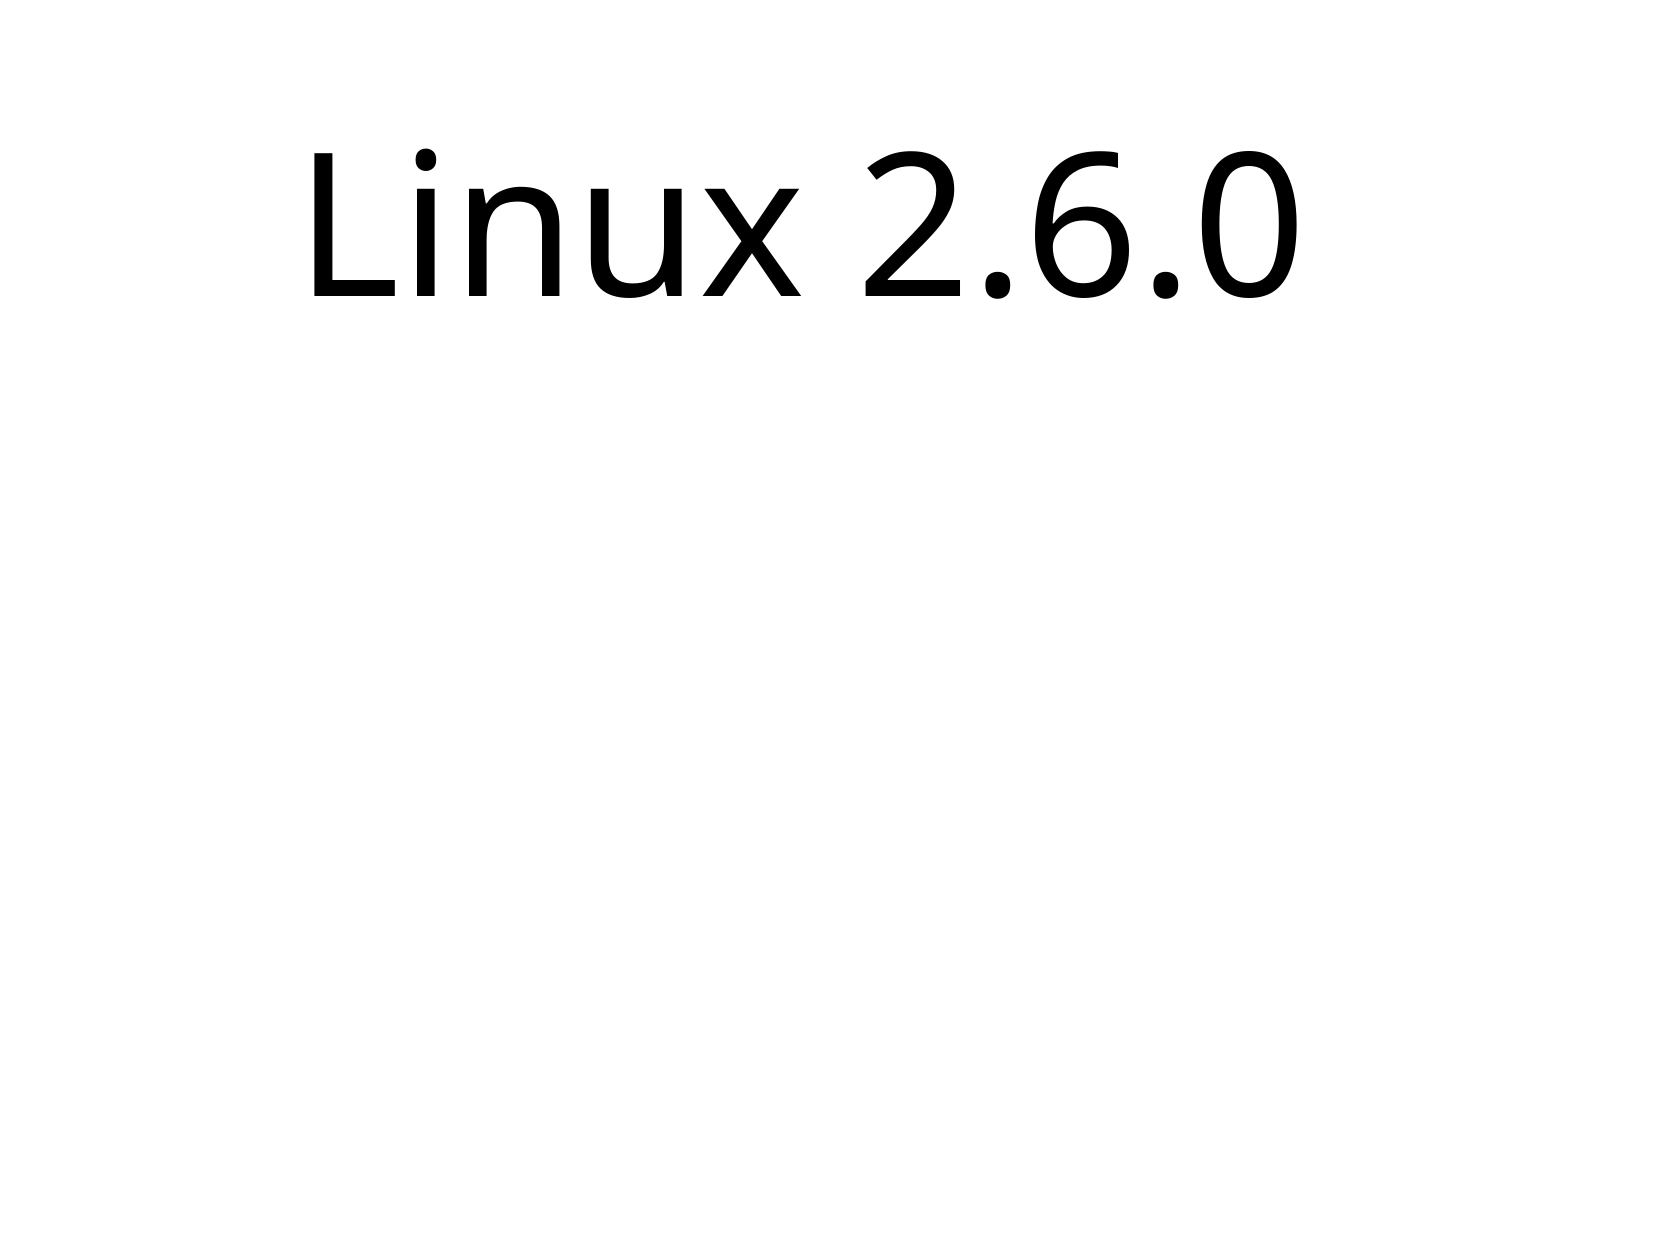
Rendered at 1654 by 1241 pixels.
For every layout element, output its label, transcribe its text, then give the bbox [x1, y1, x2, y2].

text_box Linux 2.6.0 [280, 75, 1373, 330]
